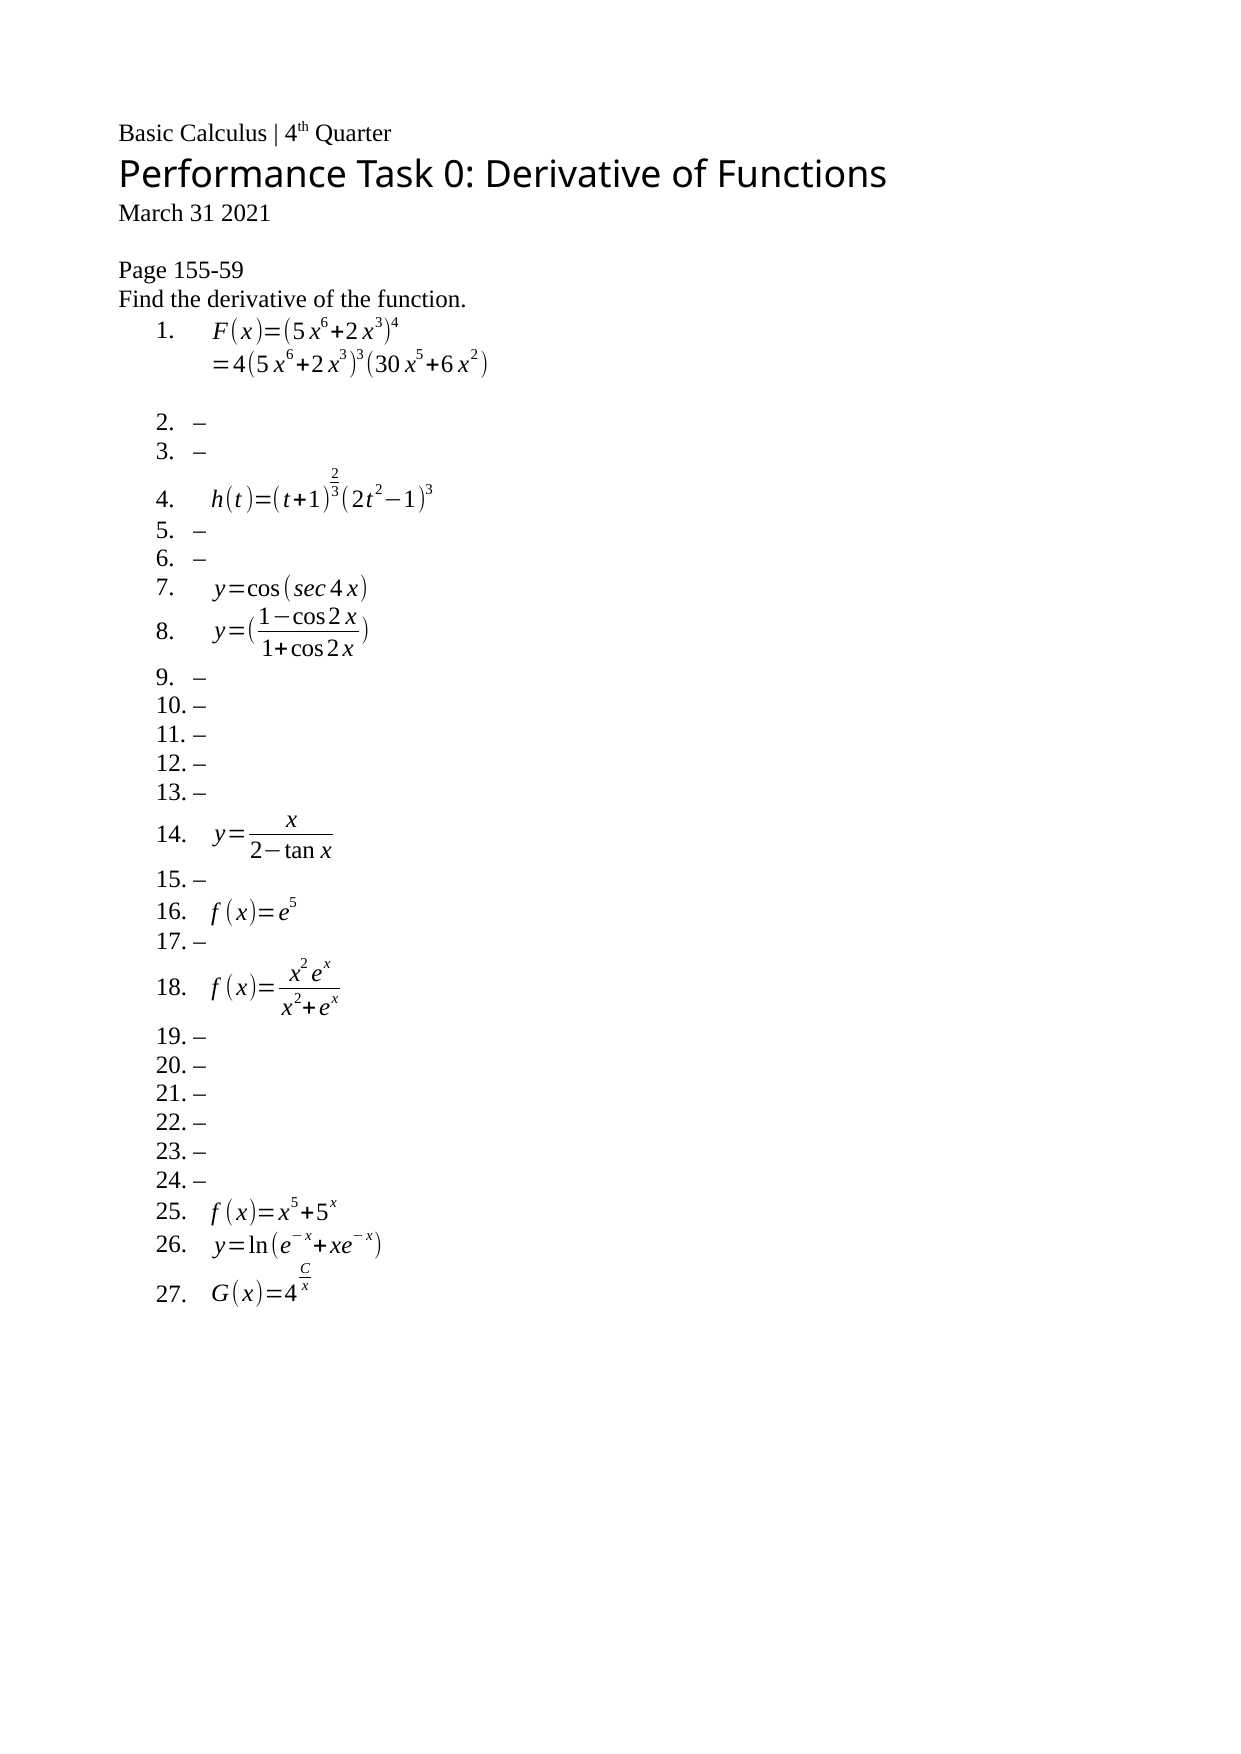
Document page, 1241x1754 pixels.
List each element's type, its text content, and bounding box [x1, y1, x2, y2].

list – [156, 543, 1122, 572]
list – [156, 1107, 1122, 1136]
text Performance Task 0: Derivative of Functions [118, 147, 1122, 198]
list – [156, 748, 1122, 777]
text Find the derivative of the function. [118, 284, 1122, 313]
list – [156, 407, 1122, 436]
list – [156, 1165, 1122, 1193]
list – [156, 662, 1122, 691]
list – [156, 515, 1122, 543]
list – [156, 436, 1122, 465]
list – [156, 1078, 1122, 1107]
list – [156, 777, 1122, 806]
list – [156, 926, 1122, 955]
text Page 155-59 [118, 255, 1122, 284]
text March 31 2021 [118, 198, 1122, 227]
list – [156, 1050, 1122, 1078]
list – [156, 691, 1122, 719]
list – [156, 1136, 1122, 1165]
text Basic Calculus | 4th Quarter [118, 118, 1122, 147]
list – [156, 719, 1122, 748]
list – [156, 1021, 1122, 1050]
list – [156, 864, 1122, 893]
